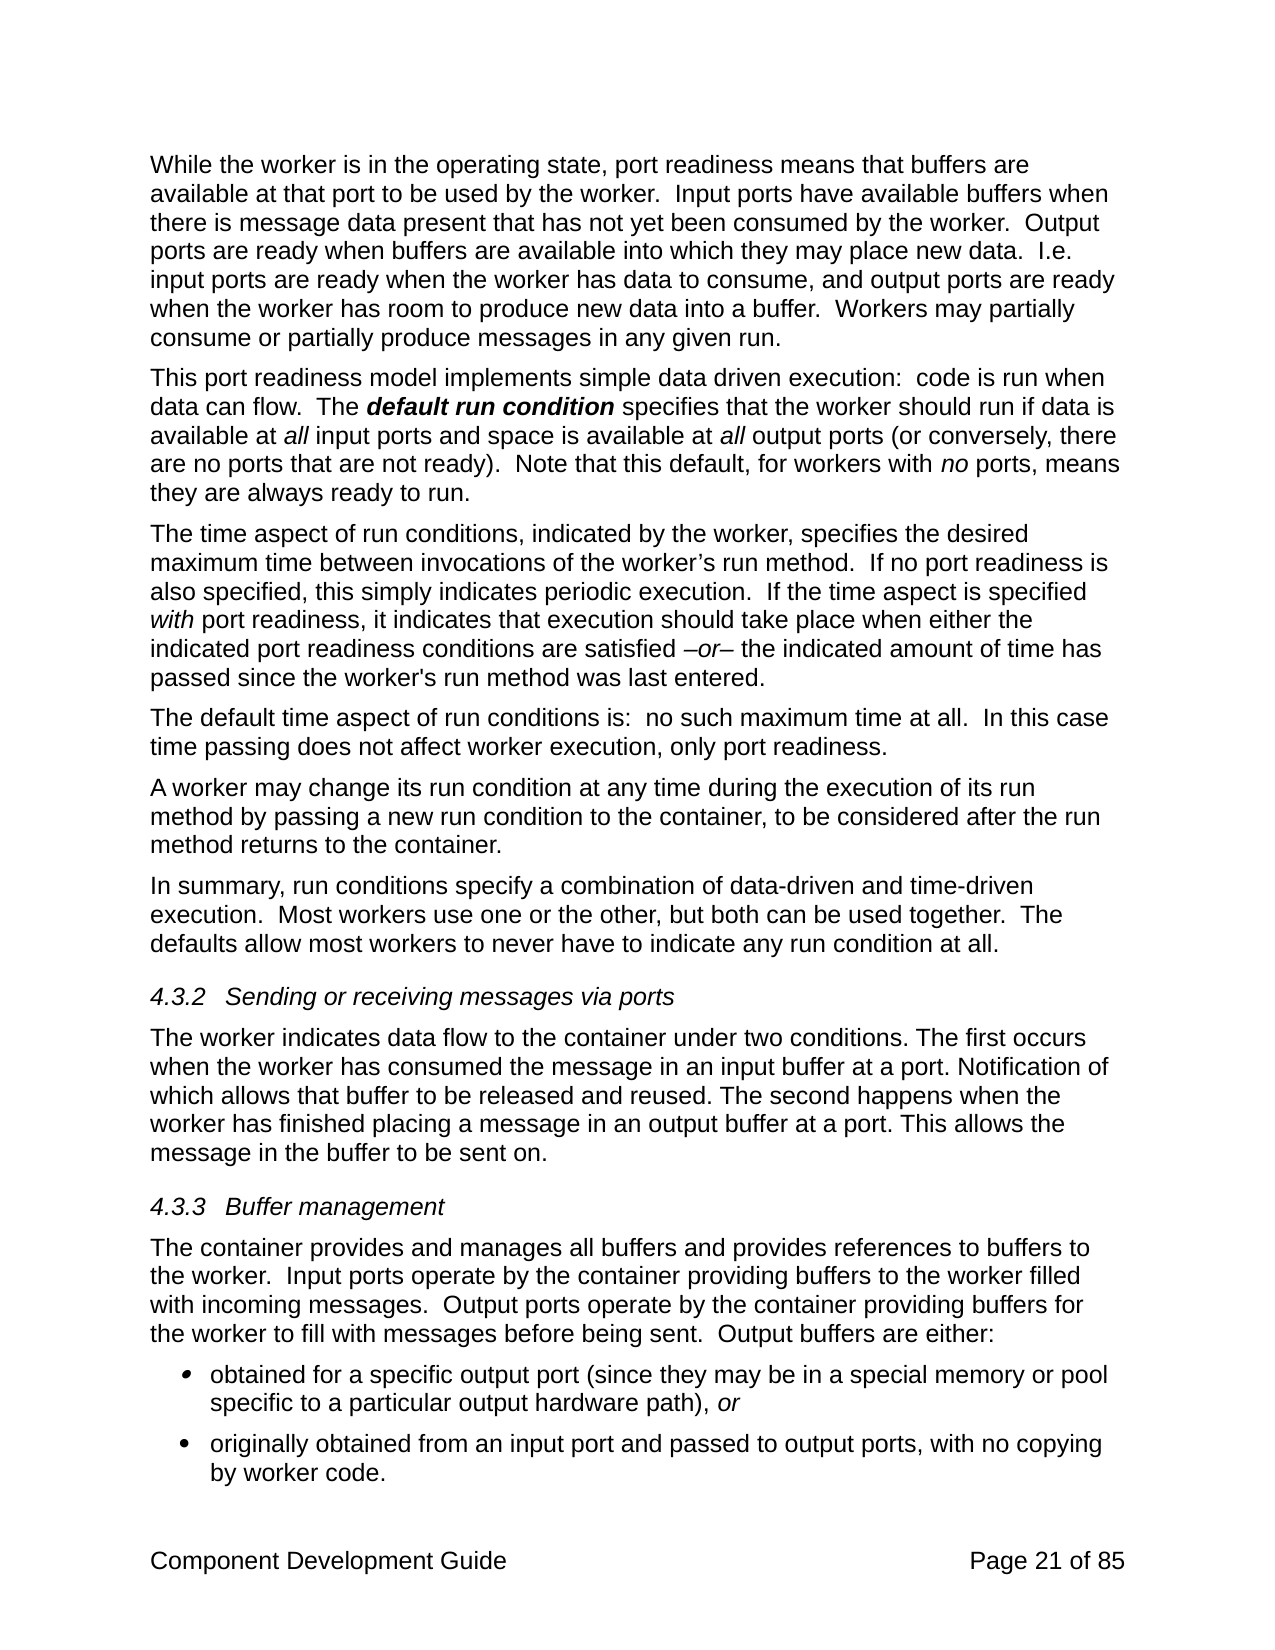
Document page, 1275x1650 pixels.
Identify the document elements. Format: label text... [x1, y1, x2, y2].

subtitle Buffer management [150, 1192, 1125, 1221]
text The default time aspect of run conditions is: no such maximum time at all. In this case time passing does not affect worker execution, only port readiness. [150, 703, 1125, 761]
text The container provides and manages all buffers and provides references to buffers to the worker. Input ports operate by the container providing buffers to the worker filled with incoming messages. Output ports operate by the container providing buffers for the worker to fill with messages before being sent. Output buffers are either: [150, 1233, 1125, 1348]
text In summary, run conditions specify a combination of data-driven and time-driven execution. Most workers use one or the other, but both can be used together. The defaults allow most workers to never have to indicate any run condition at all. [150, 871, 1125, 957]
text This port readiness model implements simple data driven execution: code is run when data can flow. The default run condition specifies that the worker should run if data is available at all input ports and space is available at all output ports (or conversely, there are no ports that are not ready). Note that this default, for workers with no ports, means they are always ready to run. [150, 363, 1125, 507]
text The time aspect of run conditions, indicated by the worker, specifies the desired maximum time between invocations of the worker’s run method. If no port readiness is also specified, this simply indicates periodic execution. If the time aspect is specified with port readiness, it indicates that execution should take place when either the indicated port readiness conditions are satisfied –or– the indicated amount of time has passed since the worker's run method was last entered. [150, 519, 1125, 691]
text A worker may change its run condition at any time during the execution of its run method by passing a new run condition to the container, to be considered after the run method returns to the container. [150, 773, 1125, 859]
subtitle Sending or receiving messages via ports [150, 982, 1125, 1011]
text The worker indicates data flow to the container under two conditions. The first occurs when the worker has consumed the message in an input buffer at a port. Notification of which allows that buffer to be released and reused. The second happens when the worker has finished placing a message in an output buffer at a port. This allows the message in the buffer to be sent on. [150, 1023, 1125, 1167]
list obtained for a specific output port (since they may be in a special memory or pool specific to a particular output hardware path), or [180, 1359, 1125, 1417]
list originally obtained from an input port and passed to output ports, with no copying by worker code. [180, 1429, 1125, 1487]
text While the worker is in the operating state, port readiness means that buffers are available at that port to be used by the worker. Input ports have available buffers when there is message data present that has not yet been consumed by the worker. Output ports are ready when buffers are available into which they may place new data. I.e. input ports are ready when the worker has data to consume, and output ports are ready when the worker has room to produce new data into a buffer. Workers may partially consume or partially produce messages in any given run. [150, 150, 1125, 351]
